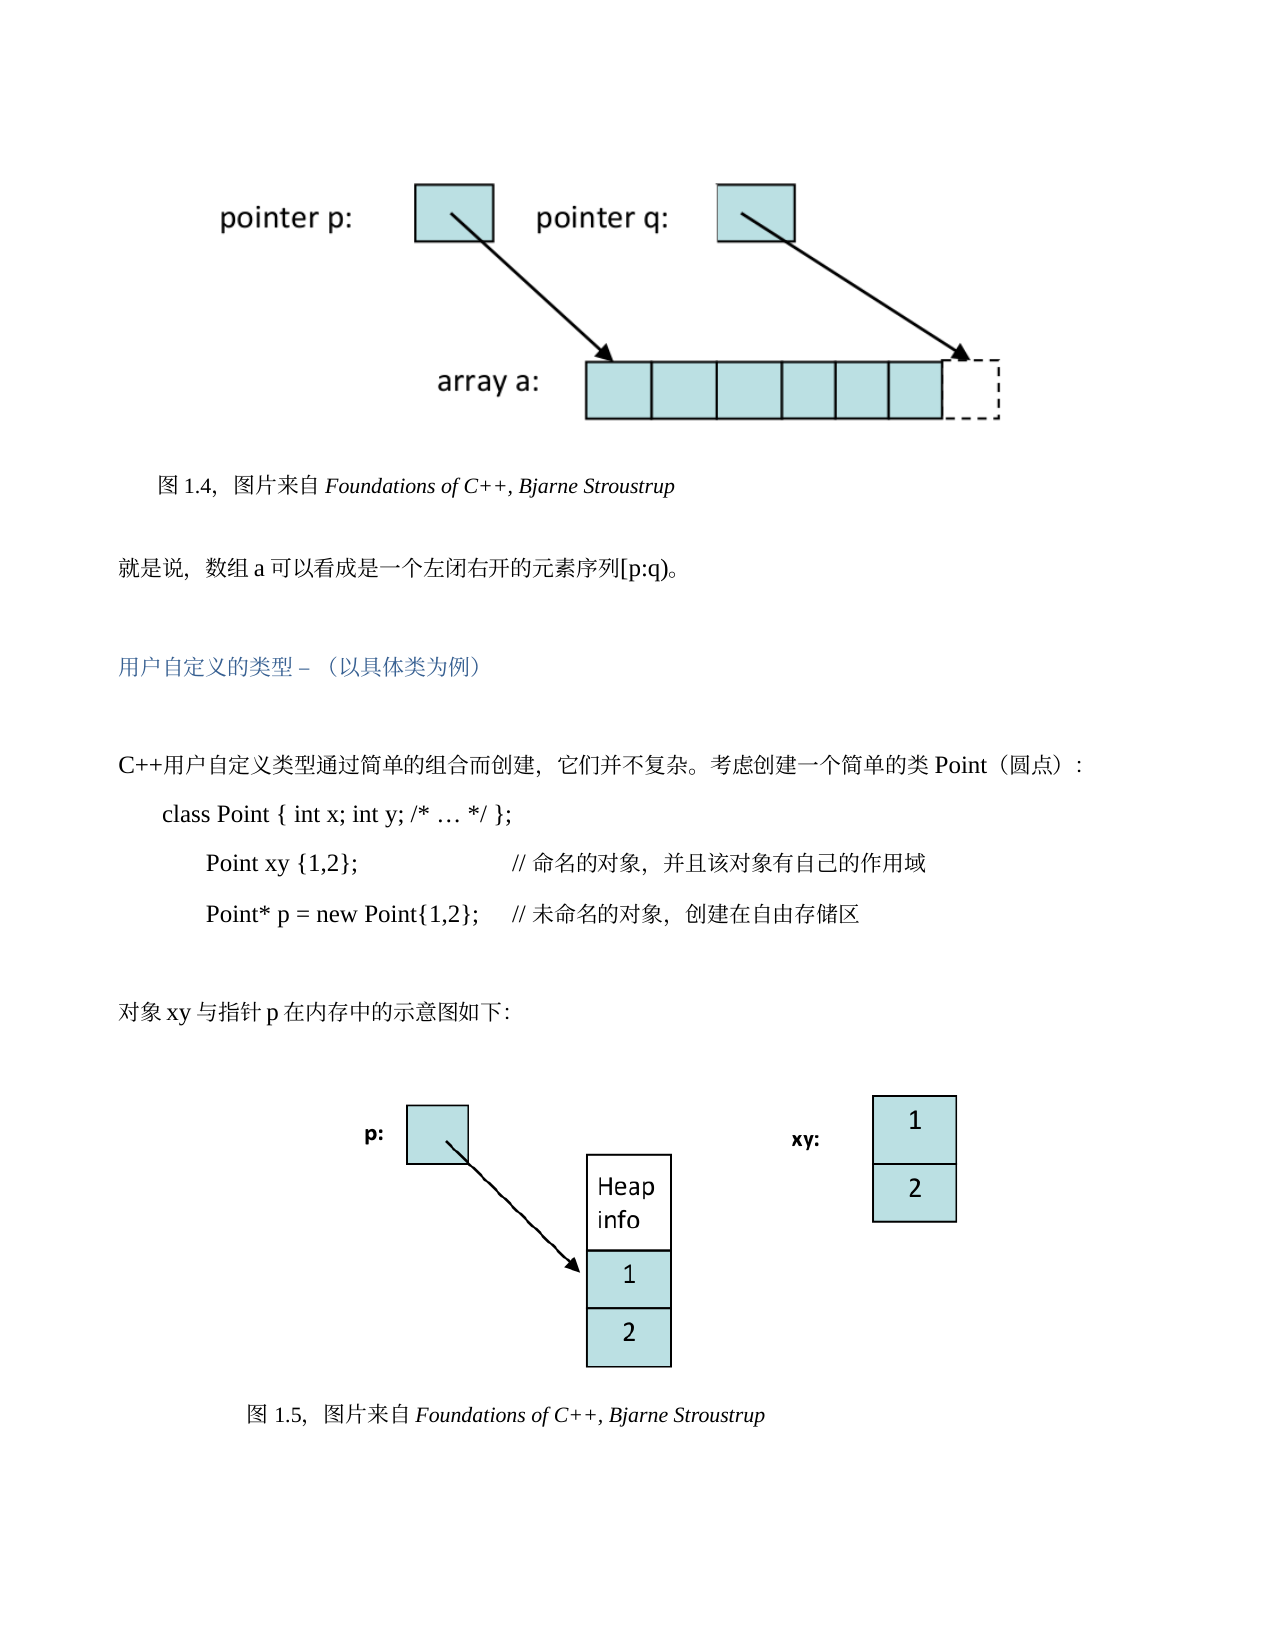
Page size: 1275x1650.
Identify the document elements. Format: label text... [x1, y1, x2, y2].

text 对象xy与指针p在内存中的示意图如下： [118, 995, 1157, 1027]
text C++用户自定义类型通过简单的组合而创建，它们并不复杂。考虑创建一个简单的类 Point（圆点）： [118, 748, 1157, 779]
picture [157, 130, 1118, 468]
text class Point { int x; int y; /* … */ }; [118, 799, 1157, 827]
picture [246, 1058, 1029, 1398]
text Point xy {1,2}; // 命名的对象，并且该对象有自己的作用域 [118, 846, 1157, 878]
text 就是说，数组a可以看成是一个左闭右开的元素序列[p:q)。 [118, 551, 1157, 583]
text 用户自定义的类型 – （以具体类为例） [118, 650, 1157, 681]
text Point* p = new Point{1,2}; // 未命名的对象，创建在自由存储区 [118, 897, 1157, 928]
text 图1.4，图片来自Foundations of C++, Bjarne Stroustrup [157, 468, 1118, 499]
text 图 1.5，图片来自Foundations of C++, Bjarne Stroustrup [247, 1398, 1028, 1429]
